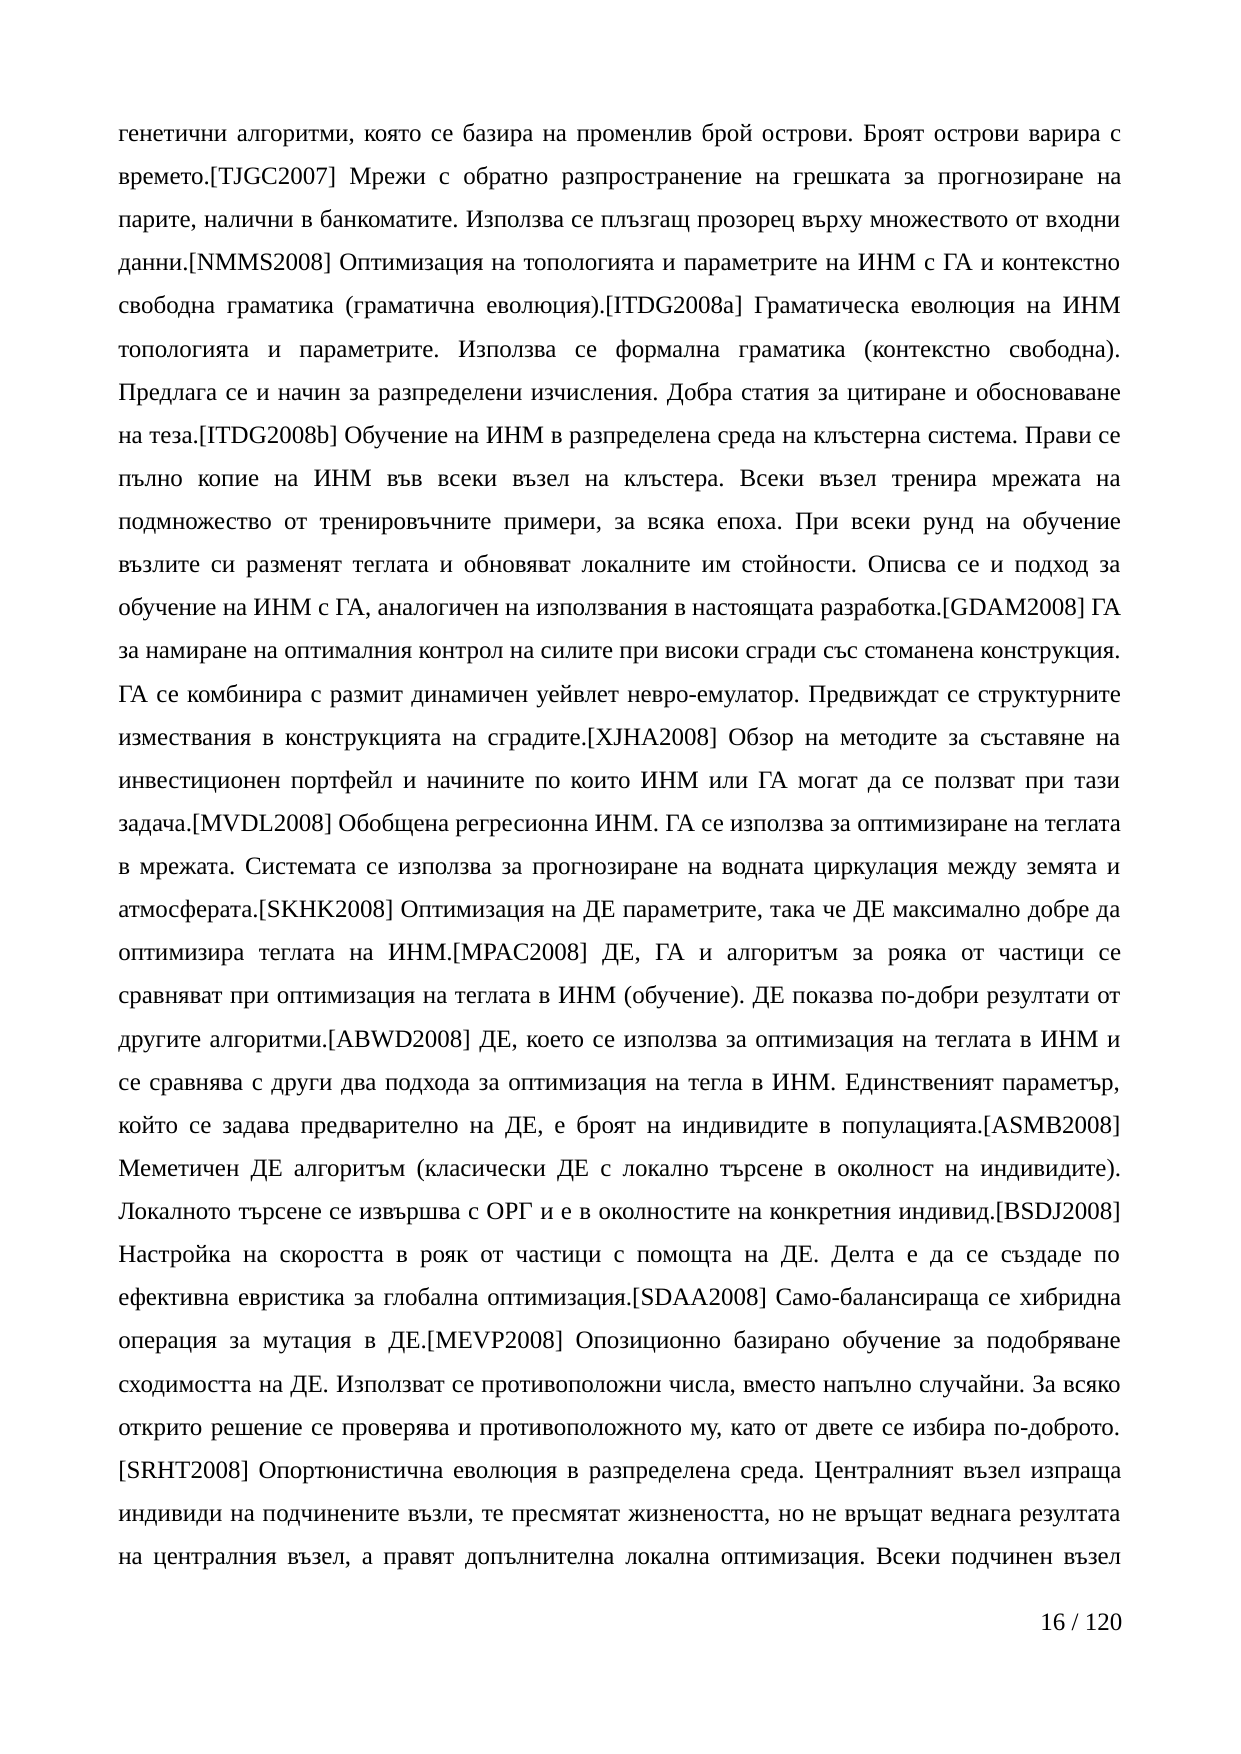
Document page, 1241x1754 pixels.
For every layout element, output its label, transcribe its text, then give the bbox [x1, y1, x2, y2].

text генетични алгоритми, която се базира на променлив брой острови. Броят острови варира с времето.[TJGC2007] Мрежи с обратно разпространение на грешката за прогнозиране на парите, налични в банкоматите. Използва се плъзгащ прозорец върху множеството от входни данни.[NMMS2008] Оптимизация на топологията и параметрите на ИНМ с ГА и контекстно свободна граматика (граматична еволюция).[ITDG2008a] Граматическа еволюция на ИНМ топологията и параметрите. Използва се формална граматика (контекстно свободна). Предлага се и начин за разпределени изчисления. Добра статия за цитиране и обосноваване на теза.[ITDG2008b] Обучение на ИНМ в разпределена среда на клъстерна система. Прави се пълно копие на ИНМ във всеки възел на клъстера. Всеки възел тренира мрежата на подмножество от тренировъчните примери, за всяка епоха. При всеки рунд на обучение възлите си разменят теглата и обновяват локалните им стойности. Описва се и подход за обучение на ИНМ с ГА, аналогичен на използвания в настоящата разработка.[GDAM2008] ГА за намиране на оптималния контрол на силите при високи сгради със стоманена конструкция. ГА се комбинира с размит динамичен уейвлет невро-емулатор. Предвиждат се структурните измествания в конструкцията на сградите.[XJHA2008] Обзор на методите за съставяне на инвестиционен портфейл и начините по които ИНМ или ГА могат да се ползват при тази задача.[MVDL2008] Обобщена регресионна ИНМ. ГА се използва за оптимизиране на теглата в мрежата. Системата се използва за прогнозиране на водната циркулация между земята и атмосферата.[SKHK2008] Оптимизация на ДЕ параметрите, така че ДЕ максимално добре да оптимизира теглата на ИНМ.[MPAC2008] ДЕ, ГА и алгоритъм за рояка от частици се сравняват при оптимизация на теглата в ИНМ (обучение). ДЕ показва по-добри резултати от другите алгоритми.[ABWD2008] ДЕ, което се използва за оптимизация на теглата в ИНМ и се сравнява с други два подхода за оптимизация на тегла в ИНМ. Единственият параметър, който се задава предварително на ДЕ, е броят на индивидите в популацията.[ASMB2008] Меметичен ДЕ алгоритъм (класически ДЕ с локално търсене в околност на индивидите). Локалното търсене се извършва с ОРГ и е в околностите на конкретния индивид.[BSDJ2008] Настройка на скоростта в рояк от частици с помощта на ДЕ. Делта е да се създаде по ефективна евристика за глобална оптимизация.[SDAA2008] Само-балансираща се хибридна операция за мутация в ДЕ.[MEVP2008] Опозиционно базирано обучение за подобряване сходимостта на ДЕ. Използват се противоположни числа, вместо напълно случайни. За всяко открито решение се проверява и противоположното му, като от двете се избира по-доброто.[SRHT2008] Опортюнистична еволюция в разпределена среда. Централният възел изпраща индивиди на подчинените възли, те пресмятат жизнеността, но не връщат веднага резултата на централния възел, а правят допълнителна локална оптимизация. Всеки подчинен възел [118, 118, 1122, 1570]
